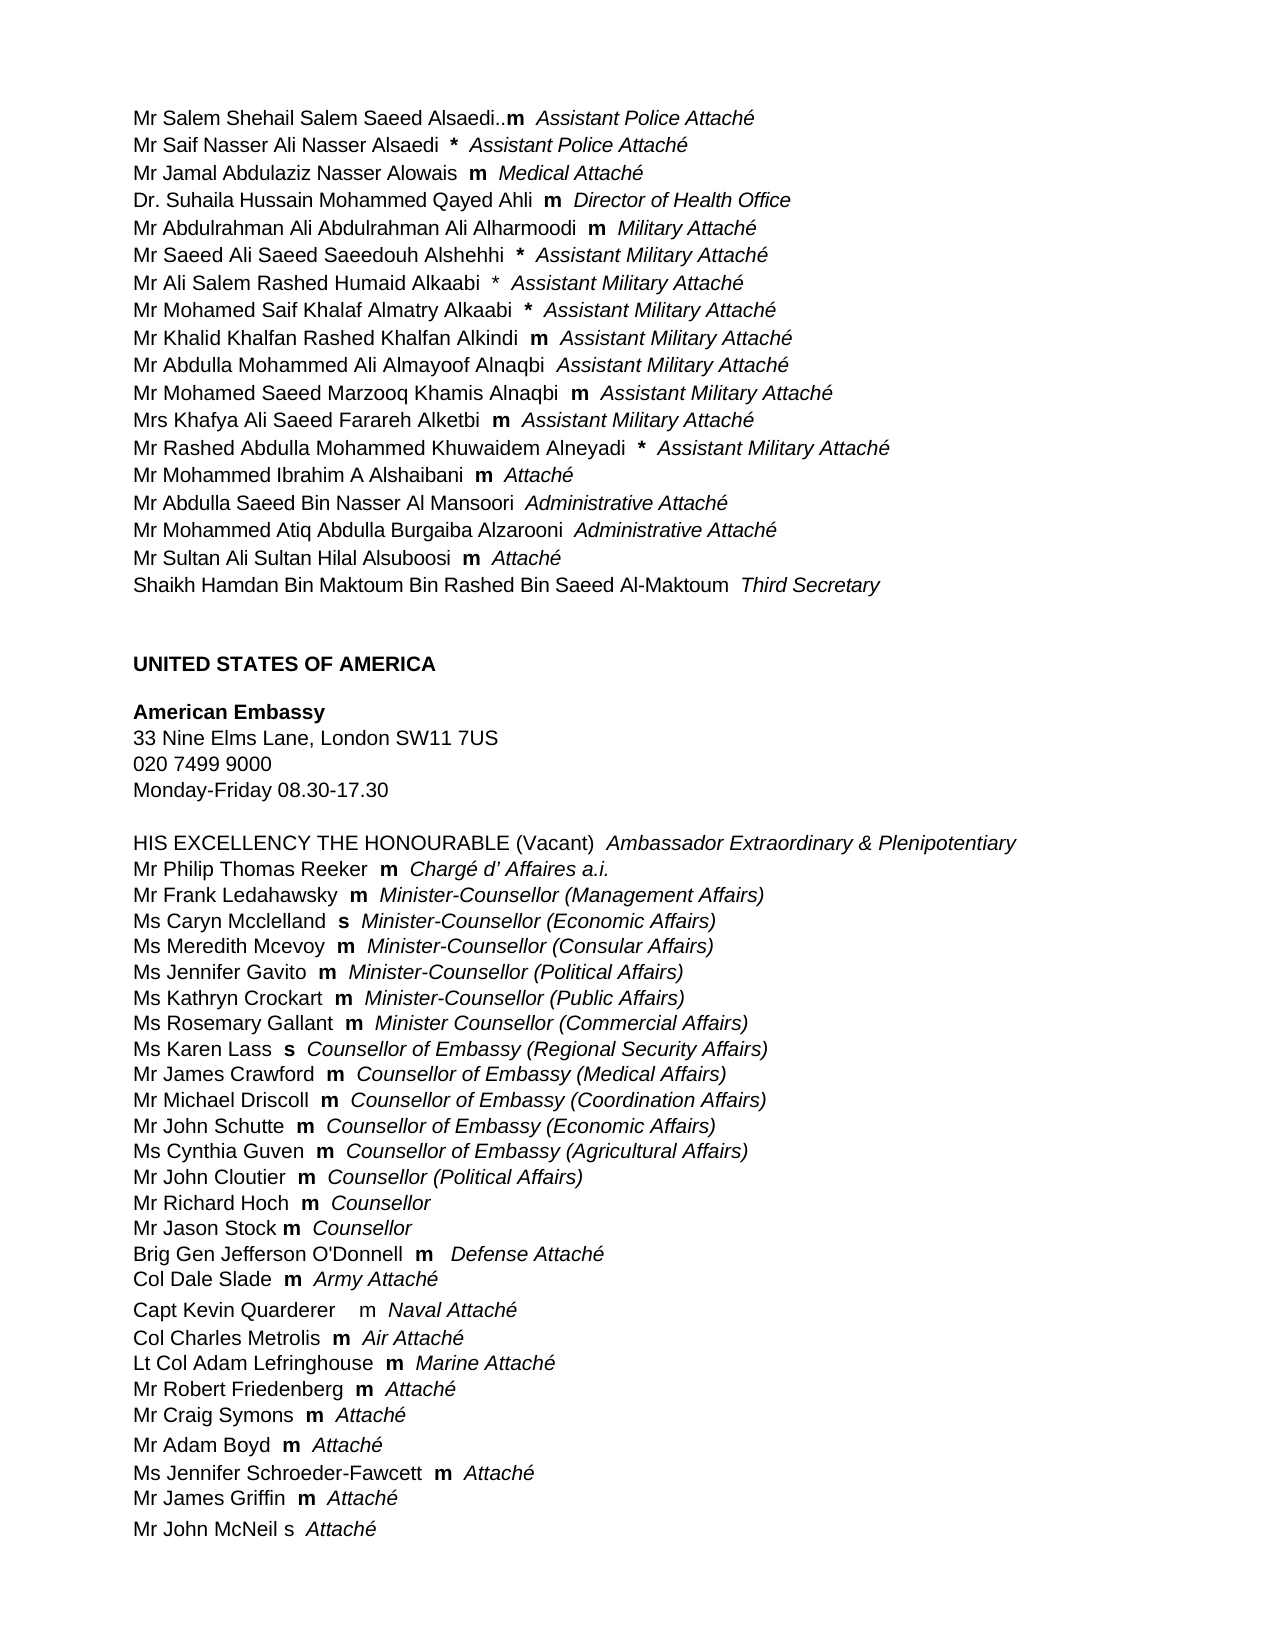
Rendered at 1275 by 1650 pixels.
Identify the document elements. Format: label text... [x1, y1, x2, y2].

text Mr Jamal Abdulaziz Nasser Alowais m Medical Attaché [133, 161, 1181, 184]
text Mr Rashed Abdulla Mohammed Khuwaidem Alneyadi * Assistant Military Attaché [133, 436, 1181, 459]
text Mr Mohammed Atiq Abdulla Burgaiba Alzarooni Administrative Attaché [133, 518, 1181, 542]
text Mr Abdulrahman Ali Abdulrahman Ali Alharmoodi m Military Attaché [133, 216, 1181, 239]
text Mr Michael Driscoll m Counsellor of Embassy (Coordination Affairs) [133, 1088, 1181, 1112]
text Mr Philip Thomas Reeker m Chargé d’ Affaires a.i. [133, 857, 1181, 881]
text Mr Sultan Ali Sultan Hilal Alsuboosi m Attaché [133, 546, 1181, 569]
text 020 7499 9000 [133, 752, 1181, 776]
text Mr John Cloutier m Counsellor (Political Affairs) [133, 1165, 1181, 1189]
text Mr Robert Friedenberg m Attaché [133, 1377, 1181, 1401]
text Col Dale Slade m Army Attaché [133, 1267, 1181, 1291]
text Mr John Schutte m Counsellor of Embassy (Economic Affairs) [133, 1113, 1181, 1137]
text Ms Karen Lass s Counsellor of Embassy (Regional Security Affairs) [133, 1037, 1181, 1061]
text 33 Nine Elms Lane, London SW11 7US [133, 726, 1181, 749]
text Mr Mohammed Ibrahim A Alshaibani m Attaché [133, 463, 1181, 487]
text Lt Col Adam Lefringhouse m Marine Attaché [133, 1351, 1181, 1375]
text Mr Richard Hoch m Counsellor [133, 1190, 1181, 1214]
text Mr James Crawford m Counsellor of Embassy (Medical Affairs) [133, 1062, 1181, 1086]
text HIS EXCELLENCY THE HONOURABLE (Vacant) Ambassador Extraordinary & Plenipotentiary [133, 831, 1181, 855]
text Ms Meredith Mcevoy m Minister-Counsellor (Consular Affairs) [133, 934, 1181, 958]
text Mrs Khafya Ali Saeed Farareh Alketbi m Assistant Military Attaché [133, 408, 1181, 432]
text Mr Mohamed Saif Khalaf Almatry Alkaabi * Assistant Military Attaché [133, 298, 1181, 322]
text Mr Adam Boyd m Attaché [133, 1428, 1181, 1458]
text Mr Saif Nasser Ali Nasser Alsaedi * Assistant Police Attaché [133, 133, 1181, 157]
text Mr Craig Symons m Attaché [133, 1402, 1181, 1426]
text Mr John McNeil s Attaché [133, 1512, 1181, 1542]
text Capt Kevin Quarderer m Naval Attaché [133, 1293, 1181, 1323]
text Ms Kathryn Crockart m Minister-Counsellor (Public Affairs) [133, 985, 1181, 1009]
text Mr Frank Ledahawsky m Minister-Counsellor (Management Affairs) [133, 883, 1181, 907]
text Dr. Suhaila Hussain Mohammed Qayed Ahli m Director of Health Office [133, 188, 1181, 212]
text Ms Caryn Mcclelland s Minister-Counsellor (Economic Affairs) [133, 908, 1181, 932]
text Mr Salem Shehail Salem Saeed Alsaedi..m Assistant Police Attaché [133, 106, 1181, 129]
text American Embassy [133, 700, 1181, 724]
text Ms Jennifer Schroeder-Fawcett m Attaché [133, 1461, 1181, 1484]
text Mr Mohamed Saeed Marzooq Khamis Alnaqbi m Assistant Military Attaché [133, 381, 1181, 404]
text Mr Ali Salem Rashed Humaid Alkaabi * Assistant Military Attaché [133, 271, 1181, 294]
text Mr Abdulla Saeed Bin Nasser Al Mansoori Administrative Attaché [133, 491, 1181, 514]
text Shaikh Hamdan Bin Maktoum Bin Rashed Bin Saeed Al-Maktoum Third Secretary [133, 573, 1181, 597]
text Brig Gen Jefferson O'Donnell m Defense Attaché [133, 1242, 1181, 1266]
text Ms Rosemary Gallant m Minister Counsellor (Commercial Affairs) [133, 1011, 1181, 1035]
text Monday-Friday 08.30-17.30 [133, 778, 1181, 802]
text Mr Jason Stock m Counsellor [133, 1216, 1181, 1240]
text Mr Abdulla Mohammed Ali Almayoof Alnaqbi Assistant Military Attaché [133, 353, 1181, 377]
text Ms Jennifer Gavito m Minister-Counsellor (Political Affairs) [133, 960, 1181, 984]
text Ms Cynthia Guven m Counsellor of Embassy (Agricultural Affairs) [133, 1139, 1181, 1163]
text UNITED STATES OF AMERICA [133, 652, 1181, 676]
text Mr James Griffin m Attaché [133, 1486, 1181, 1510]
text Mr Khalid Khalfan Rashed Khalfan Alkindi m Assistant Military Attaché [133, 326, 1181, 349]
text Col Charles Metrolis m Air Attaché [133, 1326, 1181, 1349]
text Mr Saeed Ali Saeed Saeedouh Alshehhi * Assistant Military Attaché [133, 243, 1181, 267]
